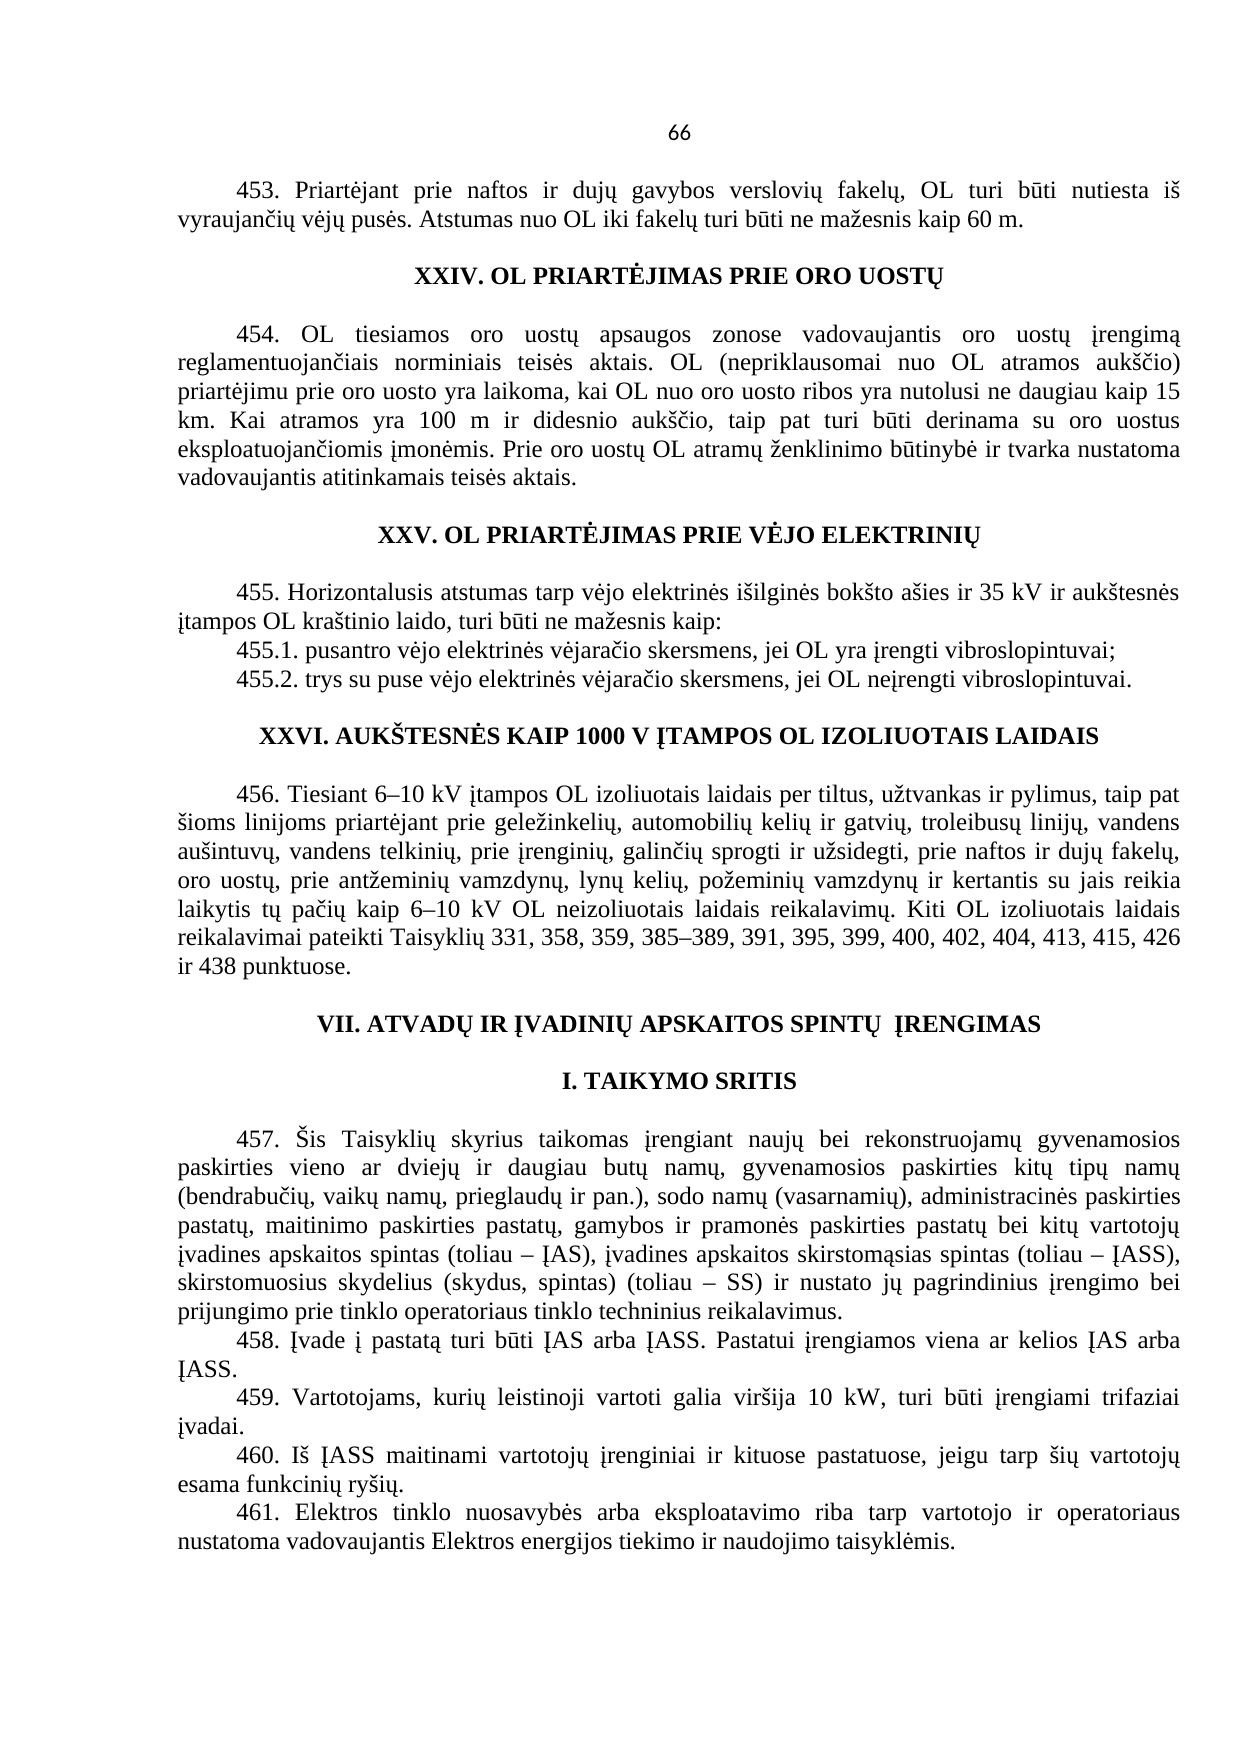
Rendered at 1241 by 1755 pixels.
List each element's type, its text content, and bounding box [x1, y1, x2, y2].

text 455.1. pusantro vėjo elektrinės vėjaračio skersmens, jei OL yra įrengti vibroslopintuvai; [177, 635, 1181, 664]
text 453. Priartėjant prie naftos ir dujų gavybos verslovių fakelų, OL turi būti nutiesta iš vyraujančių vėjų pusės. Atstumas nuo OL iki fakelų turi būti ne mažesnis kaip 60 m. [177, 175, 1181, 232]
subtitle XXIV. OL PRIARTĖJIMAS PRIE ORO UOSTŲ [177, 261, 1181, 290]
text 455. Horizontalusis atstumas tarp vėjo elektrinės išilginės bokšto ašies ir 35 kV ir aukštesnės įtampos OL kraštinio laido, turi būti ne mažesnis kaip: [177, 577, 1181, 635]
text XXV. OL PRIARTĖJIMAS PRIE VĖJO ELEKTRINIŲ [177, 520, 1181, 549]
text 460. Iš ĮASS maitinami vartotojų įrenginiai ir kituose pastatuose, jeigu tarp šių vartotojų esama funkcinių ryšių. [177, 1440, 1181, 1497]
text 456. Tiesiant 6–10 kV įtampos OL izoliuotais laidais per tiltus, užtvankas ir pylimus, taip pat šioms linijoms priartėjant prie geležinkelių, automobilių kelių ir gatvių, troleibusų linijų, vandens aušintuvų, vandens telkinių, prie įrenginių, galinčių sprogti ir užsidegti, prie naftos ir dujų fakelų, oro uostų, prie antžeminių vamzdynų, lynų kelių, požeminių vamzdynų ir kertantis su jais reikia laikytis tų pačių kaip 6–10 kV OL neizoliuotais laidais reikalavimų. Kiti OL izoliuotais laidais reikalavimai pateikti Taisyklių 331, 358, 359, 385–389, 391, 395, 399, 400, 402, 404, 413, 415, 426 ir 438 punktuose. [177, 779, 1181, 980]
text 454. OL tiesiamos oro uostų apsaugos zonose vadovaujantis oro uostų įrengimą reglamentuojančiais norminiais teisės aktais. OL (nepriklausomai nuo OL atramos aukščio) priartėjimu prie oro uosto yra laikoma, kai OL nuo oro uosto ribos yra nutolusi ne daugiau kaip 15 km. Kai atramos yra 100 m ir didesnio aukščio, taip pat turi būti derinama su oro uostus eksploatuojančiomis įmonėmis. Prie oro uostų OL atramų ženklinimo būtinybė ir tvarka nustatoma vadovaujantis atitinkamais teisės aktais. [177, 319, 1181, 491]
text XXVI. AUKŠTESNĖS KAIP 1000 V ĮTAMPOS OL IZOLIUOTAIS LAIDAIS [177, 721, 1181, 750]
text 461. Elektros tinklo nuosavybės arba eksploatavimo riba tarp vartotojo ir operatoriaus nustatoma vadovaujantis Elektros energijos tiekimo ir naudojimo taisyklėmis. [177, 1497, 1181, 1555]
text 455.2. trys su puse vėjo elektrinės vėjaračio skersmens, jei OL neįrengti vibroslopintuvai. [177, 664, 1181, 692]
text 458. Įvade į pastatą turi būti ĮAS arba ĮASS. Pastatui įrengiamos viena ar kelios ĮAS arba ĮASS. [177, 1325, 1181, 1382]
text 457. Šis Taisyklių skyrius taikomas įrengiant naujų bei rekonstruojamų gyvenamosios paskirties vieno ar dviejų ir daugiau butų namų, gyvenamosios paskirties kitų tipų namų (bendrabučių, vaikų namų, prieglaudų ir pan.), sodo namų (vasarnamių), administracinės paskirties pastatų, maitinimo paskirties pastatų, gamybos ir pramonės paskirties pastatų bei kitų vartotojų įvadines apskaitos spintas (toliau – ĮAS), įvadines apskaitos skirstomąsias spintas (toliau – ĮASS), skirstomuosius skydelius (skydus, spintas) (toliau – SS) ir nustato jų pagrindinius įrengimo bei prijungimo prie tinklo operatoriaus tinklo techninius reikalavimus. [177, 1124, 1181, 1325]
text VII. ATVADŲ IR ĮVADINIŲ APSKAITOS SPINTŲ ĮRENGIMAS [177, 1009, 1181, 1037]
text I. TAIKYMO SRITIS [177, 1066, 1181, 1095]
text 459. Vartotojams, kurių leistinoji vartoti galia viršija 10 kW, turi būti įrengiami trifaziai įvadai. [177, 1382, 1181, 1440]
